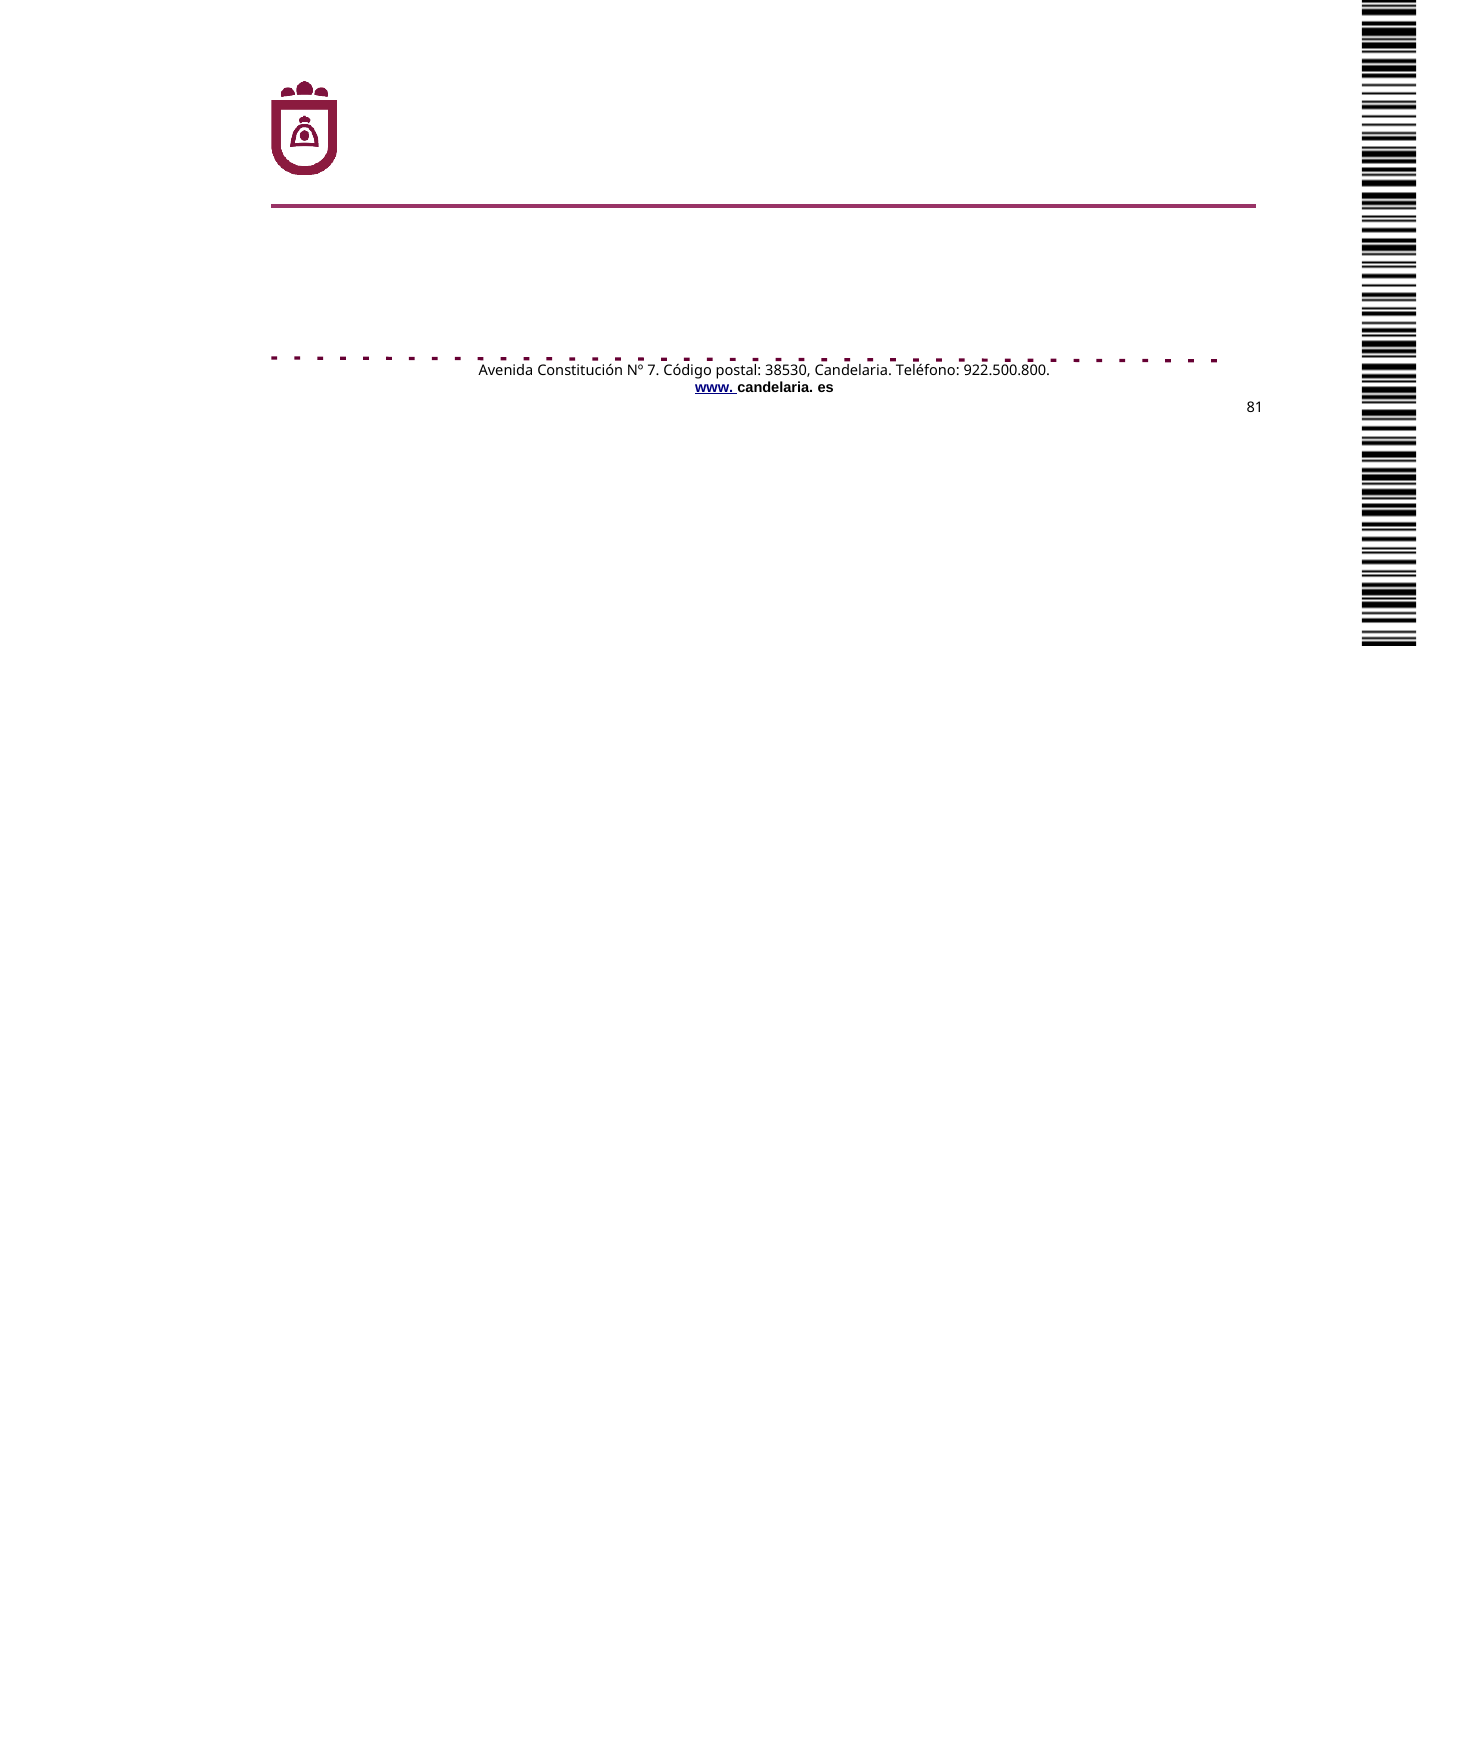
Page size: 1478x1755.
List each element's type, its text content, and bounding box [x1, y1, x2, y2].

text www. candelaria. es [409, 379, 1120, 396]
text Avenida Constitución Nº 7. Código postal: 38530, Candelaria. Teléfono: 922.500.800. [408, 360, 1120, 379]
text 81 [210, 396, 1263, 416]
